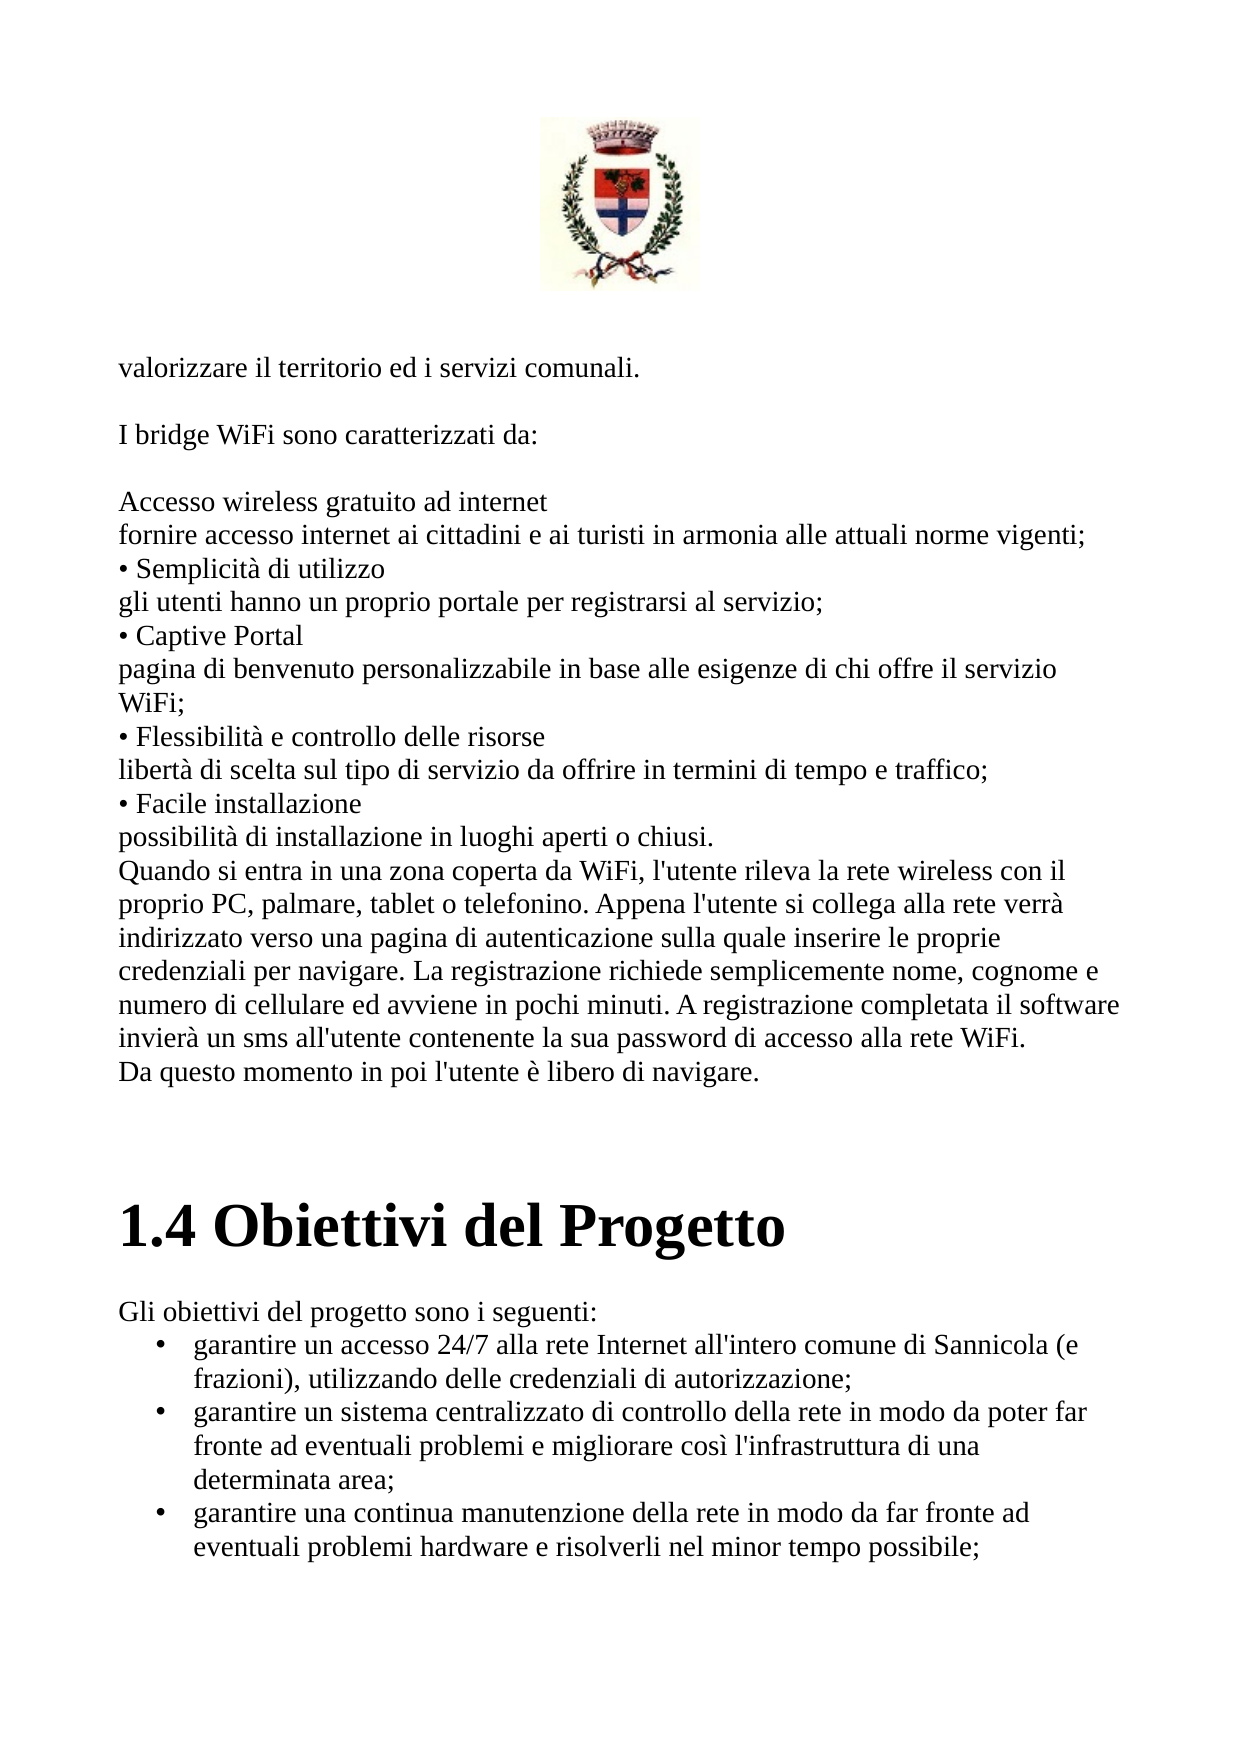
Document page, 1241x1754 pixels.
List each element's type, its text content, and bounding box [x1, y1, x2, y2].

text valorizzare il territorio ed i servizi comunali. I bridge WiFi sono caratterizzati da: Accesso wireless gratuito ad internet fornire accesso internet ai cittadini e ai turisti in armonia alle attuali norme vigenti; • Semplicità di utilizzo gli utenti hanno un proprio portale per registrarsi al servizio; • Captive Portal pagina di benvenuto personalizzabile in base alle esigenze di chi offre il servizio WiFi; • Flessibilità e controllo delle risorse libertà di scelta sul tipo di servizio da offrire in termini di tempo e traffico; • Facile installazione possibilità di installazione in luoghi aperti o chiusi. Quando si entra in una zona coperta da WiFi, l'utente rileva la rete wireless con il proprio PC, palmare, tablet o telefonino. Appena l'utente si collega alla rete verrà indirizzato verso una pagina di autenticazione sulla quale inserire le proprie credenziali per navigare. La registrazione richiede semplicemente nome, cognome e numero di cellulare ed avviene in pochi minuti. A registrazione completata il software invierà un sms all'utente contenente la sua password di accesso alla rete WiFi. Da questo momento in poi l'utente è libero di navigare. [118, 350, 1122, 1088]
list garantire una continua manutenzione della rete in modo da far fronte ad eventuali problemi hardware e risolverli nel minor tempo possibile; [156, 1495, 1122, 1562]
list garantire un accesso 24/7 alla rete Internet all'intero comune di Sannicola (e frazioni), utilizzando delle credenziali di autorizzazione; [156, 1327, 1122, 1394]
text 1.4 Obiettivi del Progetto [118, 1188, 1122, 1260]
picture [540, 117, 700, 291]
list garantire un sistema centralizzato di controllo della rete in modo da poter far fronte ad eventuali problemi e migliorare così l'infrastruttura di una determinata area; [156, 1394, 1122, 1495]
text Gli obiettivi del progetto sono i seguenti: [118, 1294, 1122, 1327]
